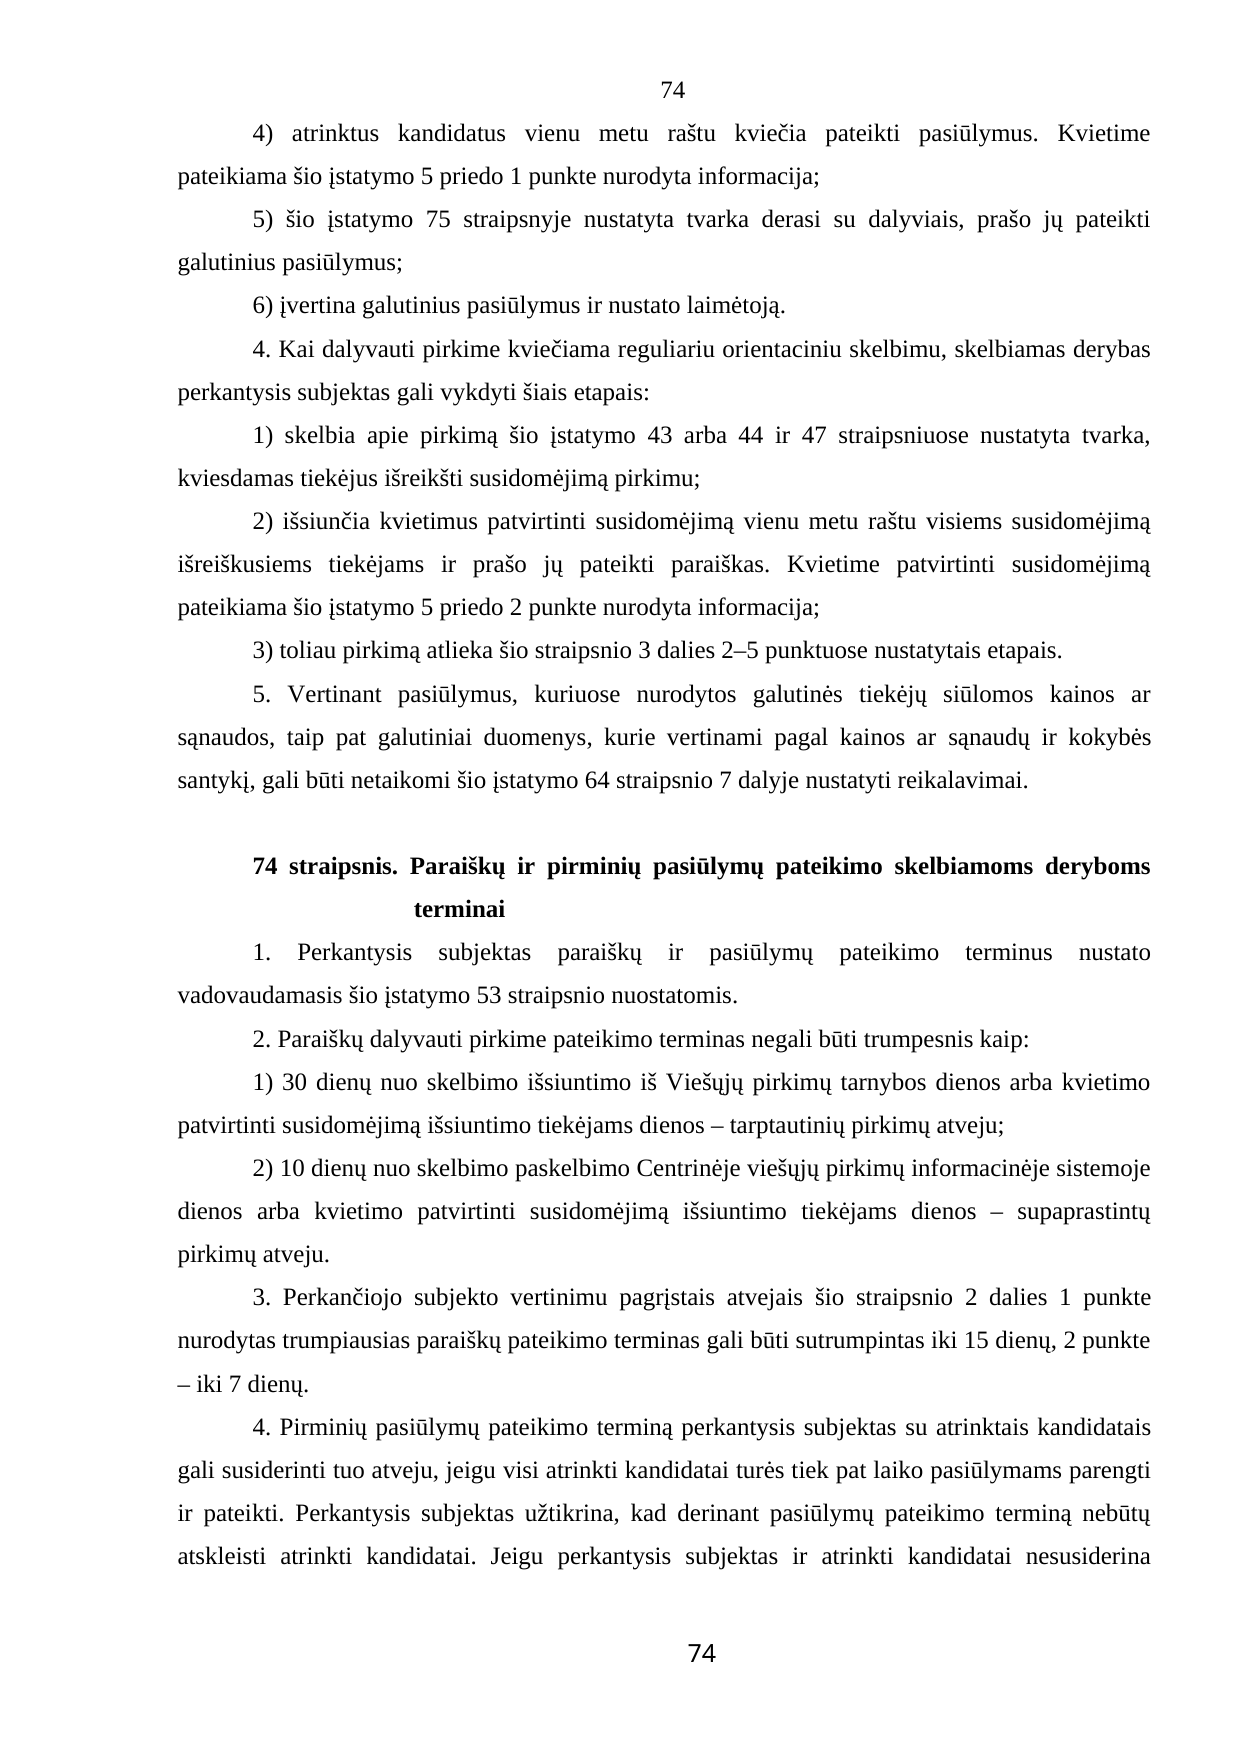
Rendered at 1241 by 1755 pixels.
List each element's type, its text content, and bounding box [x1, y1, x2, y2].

text 1) skelbia apie pirkimą šio įstatymo 43 arba 44 ir 47 straipsniuose nustatyta tvarka, kviesdamas tiekėjus išreikšti susidomėjimą pirkimu; [177, 420, 1152, 492]
text 3) toliau pirkimą atlieka šio straipsnio 3 dalies 2–5 punktuose nustatytais etapais. [177, 636, 1152, 664]
text 4. Kai dalyvauti pirkime kviečiama reguliariu orientaciniu skelbimu, skelbiamas derybas perkantysis subjektas gali vykdyti šiais etapais: [177, 334, 1152, 406]
text 2) išsiunčia kvietimus patvirtinti susidomėjimą vienu metu raštu visiems susidomėjimą išreiškusiems tiekėjams ir prašo jų pateikti paraiškas. Kvietime patvirtinti susidomėjimą pateikiama šio įstatymo 5 priedo 2 punkte nurodyta informacija; [177, 506, 1152, 621]
text 6) įvertina galutinius pasiūlymus ir nustato laimėtoją. [177, 291, 1152, 319]
text 2) 10 dienų nuo skelbimo paskelbimo Centrinėje viešųjų pirkimų informacinėje sistemoje dienos arba kvietimo patvirtinti susidomėjimą išsiuntimo tiekėjams dienos – supaprastintų pirkimų atveju. [177, 1153, 1152, 1268]
text 1) 30 dienų nuo skelbimo išsiuntimo iš Viešųjų pirkimų tarnybos dienos arba kvietimo patvirtinti susidomėjimą išsiuntimo tiekėjams dienos – tarptautinių pirkimų atveju; [177, 1067, 1152, 1139]
text 2. Paraiškų dalyvauti pirkime pateikimo terminas negali būti trumpesnis kaip: [177, 1024, 1152, 1052]
text 3. Perkančiojo subjekto vertinimu pagrįstais atvejais šio straipsnio 2 dalies 1 punkte nurodytas trumpiausias paraiškų pateikimo terminas gali būti sutrumpintas iki 15 dienų, 2 punkte – iki 7 dienų. [177, 1282, 1152, 1397]
text 1. Perkantysis subjektas paraiškų ir pasiūlymų pateikimo terminus nustato vadovaudamasis šio įstatymo 53 straipsnio nuostatomis. [177, 937, 1152, 1009]
text 74 straipsnis. Paraiškų ir pirminių pasiūlymų pateikimo skelbiamoms deryboms terminai [252, 851, 1152, 923]
text 4. Pirminių pasiūlymų pateikimo terminą perkantysis subjektas su atrinktais kandidatais gali susiderinti tuo atveju, jeigu visi atrinkti kandidatai turės tiek pat laiko pasiūlymams parengti ir pateikti. Perkantysis subjektas užtikrina, kad derinant pasiūlymų pateikimo terminą nebūtų atskleisti atrinkti kandidatai. Jeigu perkantysis subjektas ir atrinkti kandidatai nesusiderina [177, 1412, 1152, 1570]
text 5) šio įstatymo 75 straipsnyje nustatyta tvarka derasi su dalyviais, prašo jų pateikti galutinius pasiūlymus; [177, 204, 1152, 276]
text 5. Vertinant pasiūlymus, kuriuose nurodytos galutinės tiekėjų siūlomos kainos ar sąnaudos, taip pat galutiniai duomenys, kurie vertinami pagal kainos ar sąnaudų ir kokybės santykį, gali būti netaikomi šio įstatymo 64 straipsnio 7 dalyje nustatyti reikalavimai. [177, 679, 1152, 794]
text 4) atrinktus kandidatus vienu metu raštu kviečia pateikti pasiūlymus. Kvietime pateikiama šio įstatymo 5 priedo 1 punkte nurodyta informacija; [177, 118, 1152, 190]
